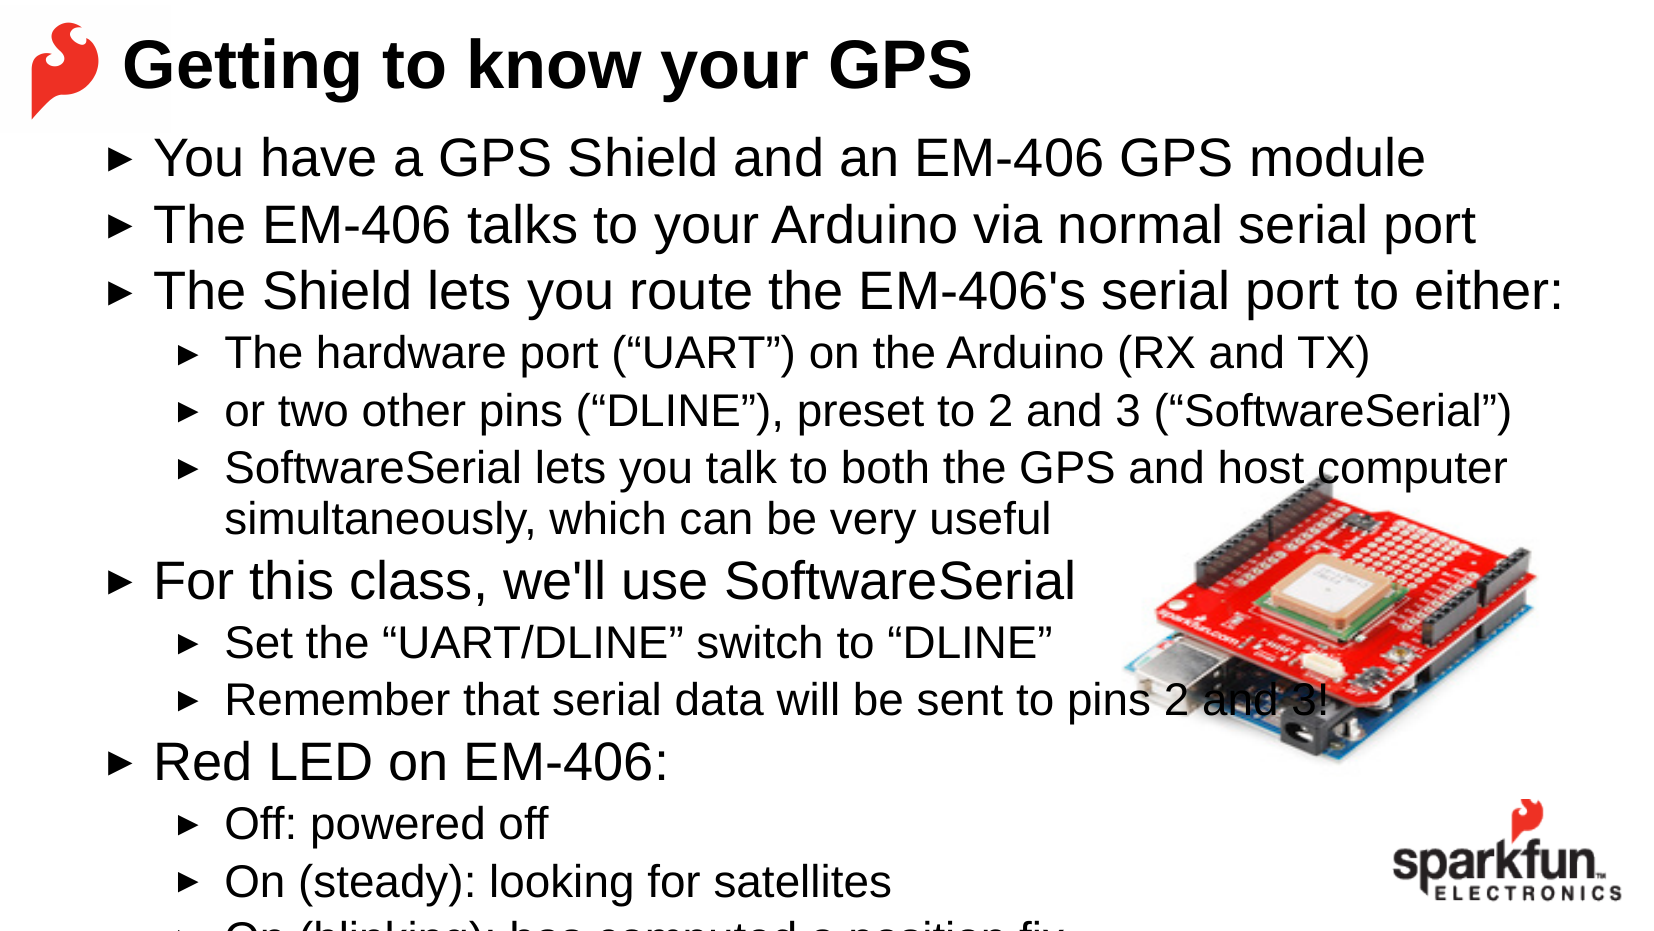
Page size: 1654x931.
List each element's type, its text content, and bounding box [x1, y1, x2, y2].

title Getting to know your GPS [122, 26, 1546, 104]
picture [1571, 749, 1651, 926]
picture [0, 5, 171, 133]
list You have a GPS Shield and an EM-406 GPS module The EM-406 talks to your Arduino via normal serial port The Shield lets you route the EM-406's serial port to either: The hardware port (“UART”) on the Arduino (RX and TX) or two other pins (“DLINE”), preset to 2 and 3 (“SoftwareSerial”) SoftwareSerial lets you talk to both the GPS and host computer simultaneously, which can be very useful For this class, we'll use SoftwareSerial Set the “UART/DLINE” switch to “DLINE” Remember that serial data will be sent to pins 2 and 3! Red LED on EM-406: Off: powered off On (steady): looking for satellites On (blinking): has computed a position fix [82, 127, 1571, 931]
